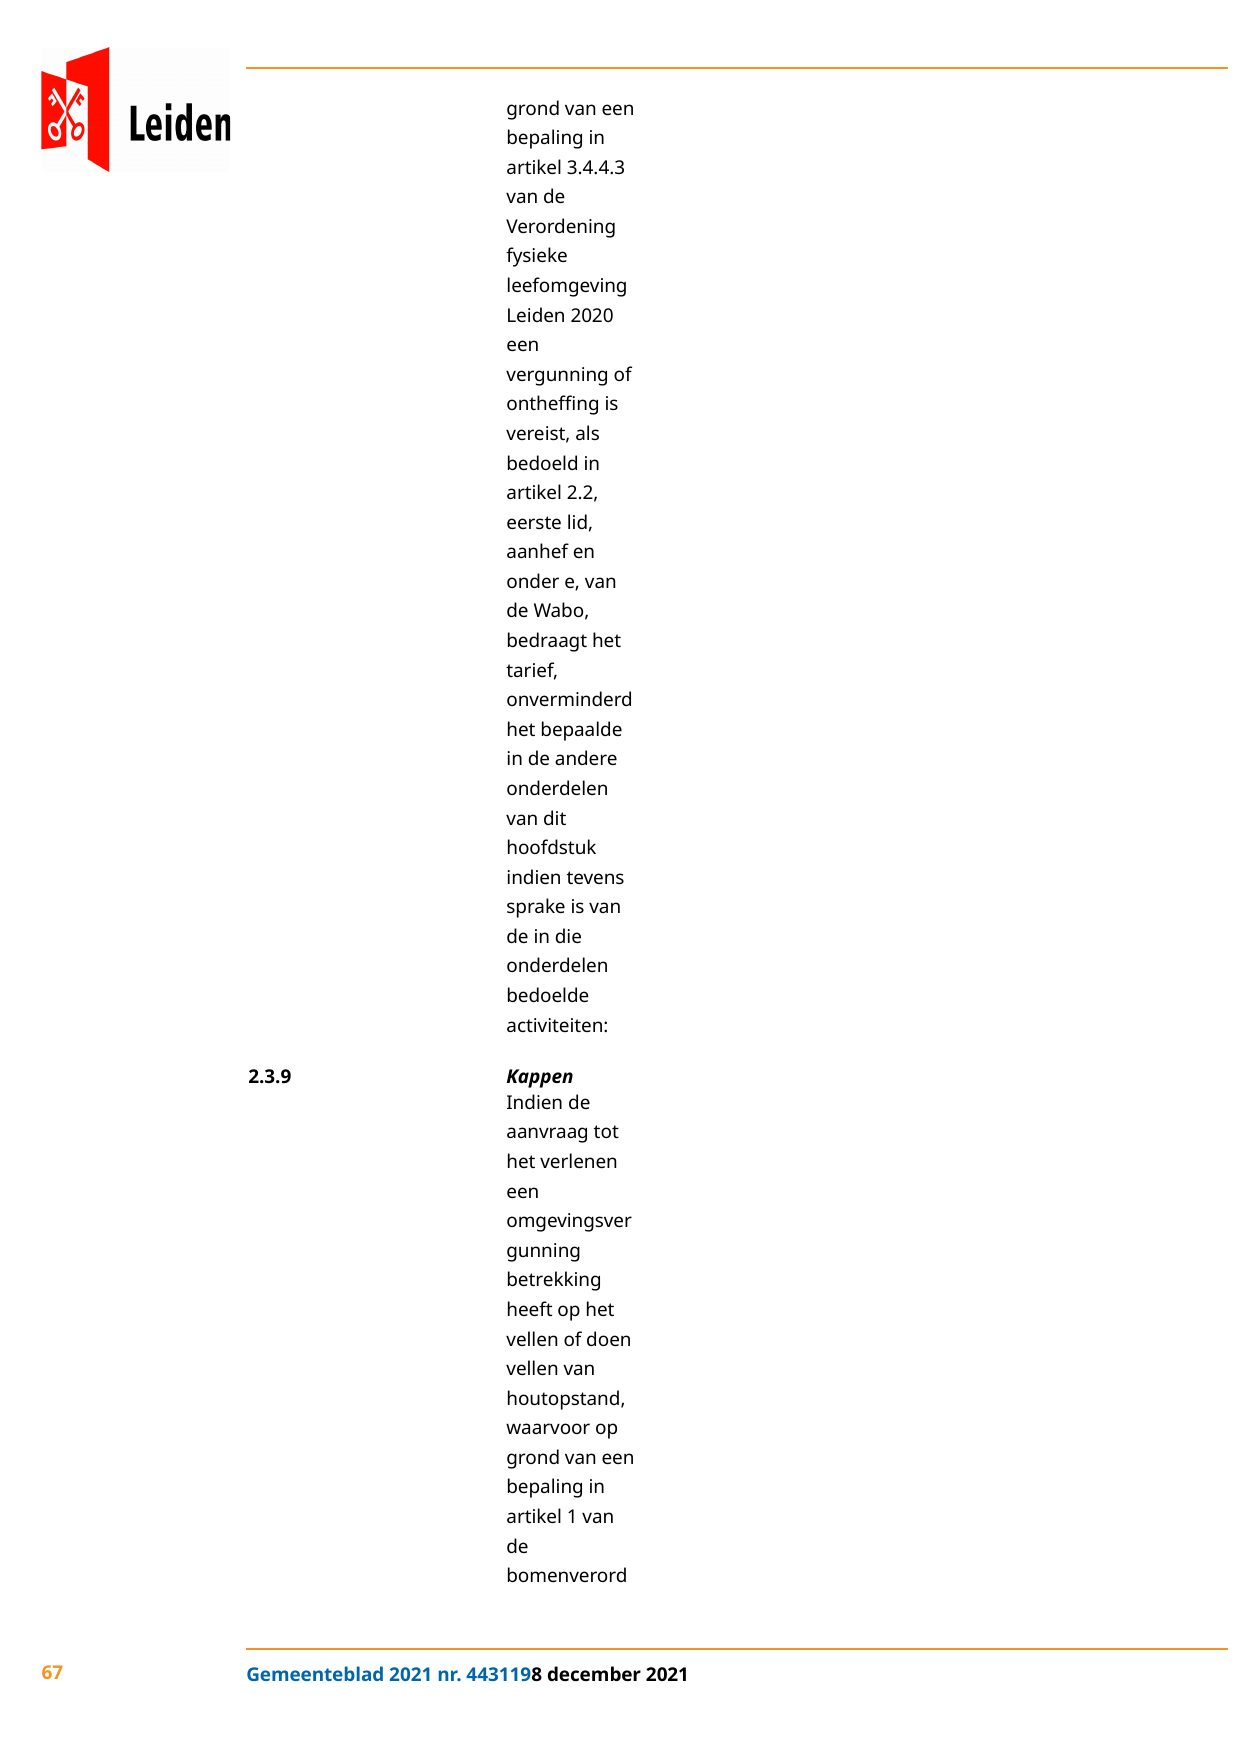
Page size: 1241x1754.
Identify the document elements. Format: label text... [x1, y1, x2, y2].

table_cell [635, 1038, 764, 1063]
table_cell [764, 1038, 1022, 1063]
table_cell Kappen [506, 1063, 635, 1089]
table_cell [248, 1038, 506, 1063]
table_cell [764, 1063, 1022, 1089]
table_cell [764, 1089, 1022, 1588]
table_cell [506, 1038, 635, 1063]
table_cell Indien de aanvraag tot het verlenen een omgevingsvergunning betrekking heeft op het vellen of doen vellen van houtopstand, waarvoor op grond van een bepaling in artikel 1 van de bomenverord [506, 1089, 635, 1588]
table_cell [635, 95, 764, 1038]
table_cell [635, 1089, 764, 1588]
table_cell [248, 95, 506, 1038]
picture [41, 47, 231, 172]
table_cell 2.3.9 [248, 1063, 506, 1089]
table_cell grond van een bepaling in artikel 3.4.4.3 van de Verordening fysieke leefomgeving Leiden 2020 een vergunning of ontheffing is vereist, als bedoeld in artikel 2.2, eerste lid, aanhef en onder e, van de Wabo, bedraagt het tarief, onverminderd het bepaalde in de andere onderdelen van dit hoofdstuk indien tevens sprake is van de in die onderdelen bedoelde activiteiten: [506, 95, 635, 1038]
table_cell [635, 1063, 764, 1089]
table_cell [248, 1089, 506, 1588]
table_cell [764, 95, 1022, 1038]
